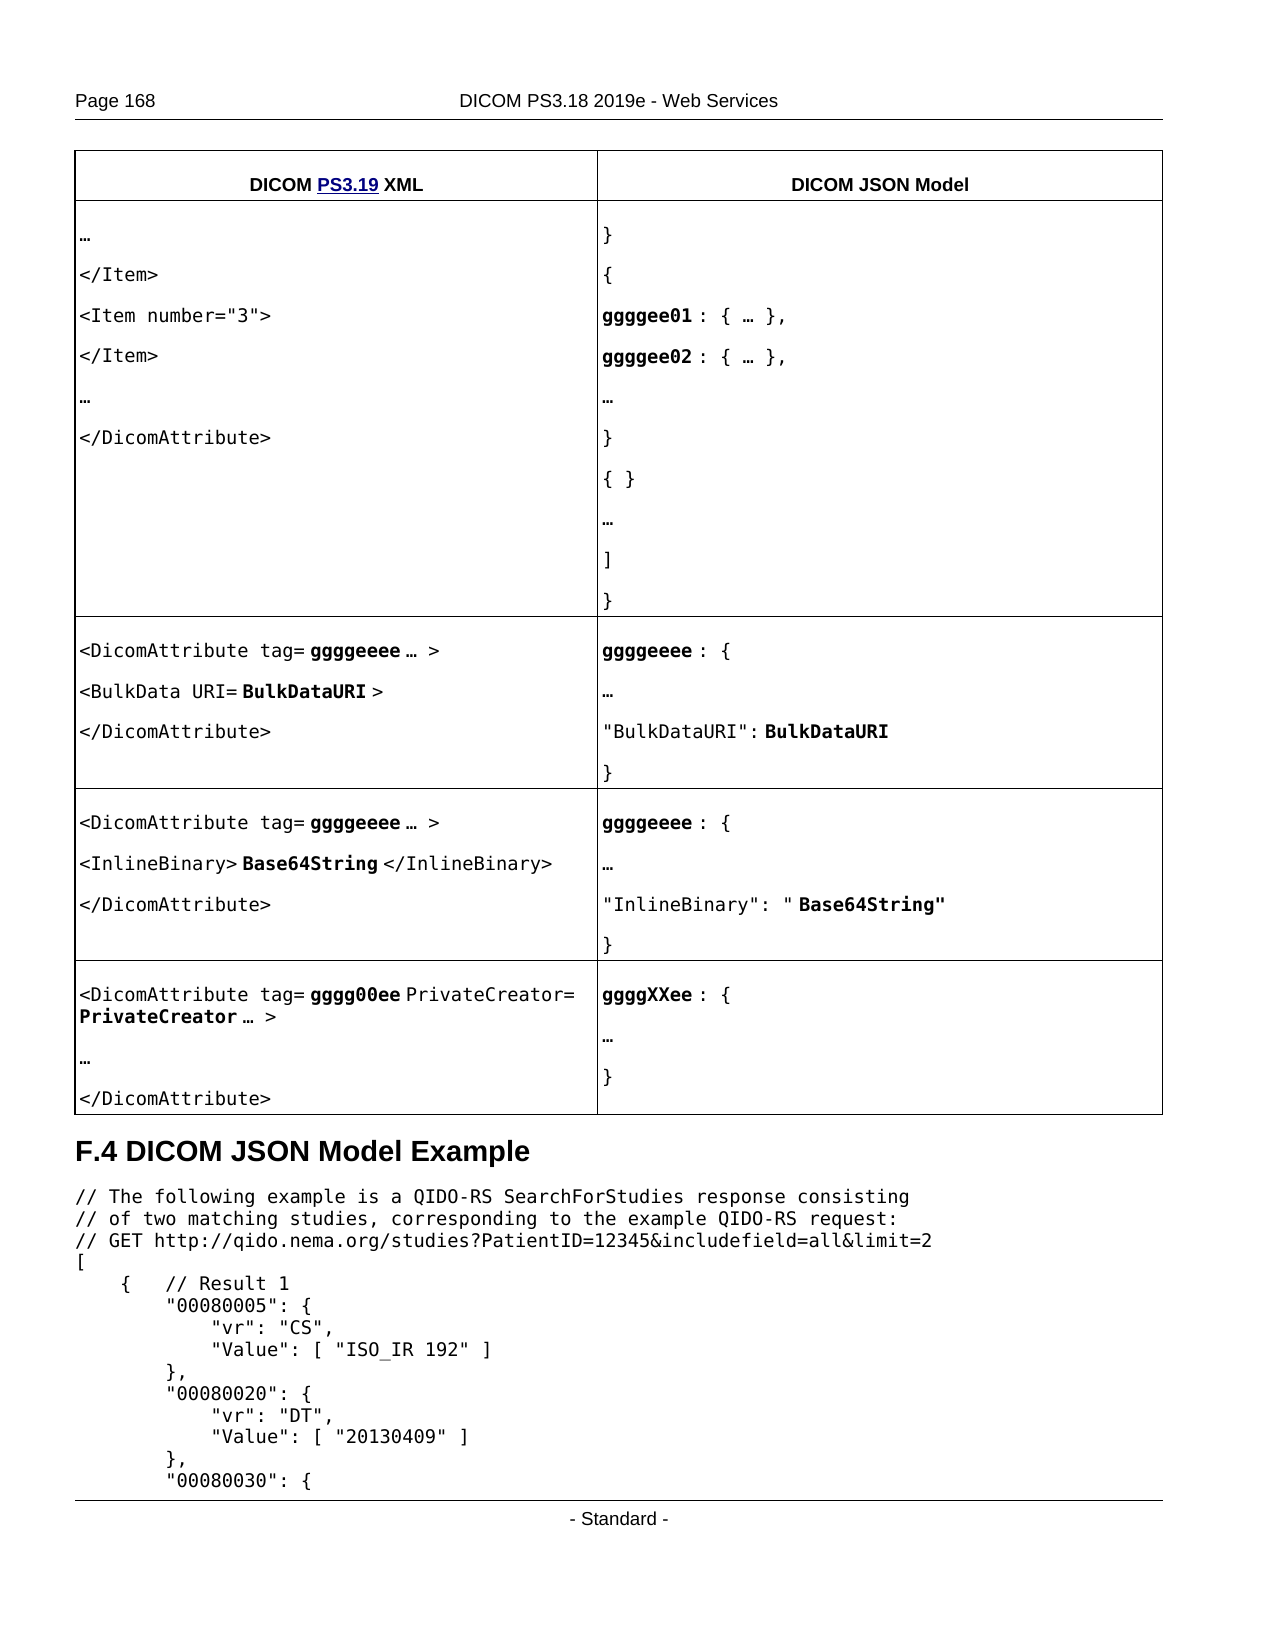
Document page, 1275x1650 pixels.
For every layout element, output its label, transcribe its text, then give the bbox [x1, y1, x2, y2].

table_cell <DicomAttribute tag= ggggeeee … > <InlineBinary> Base64String </InlineBinary> </DicomAttribute> [76, 789, 597, 960]
table_header DICOM PS3.19 XML [76, 151, 597, 200]
table_cell ggggeeee : { … "BulkDataURI": BulkDataURI } [598, 617, 1162, 788]
text F.4 DICOM JSON Model Example [75, 1134, 1162, 1167]
table_cell <DicomAttribute tag= gggg00ee PrivateCreator= PrivateCreator … > … </DicomAttribute> [76, 961, 597, 1114]
text // The following example is a QIDO-RS SearchForStudies response consisting // of two matching studies, corresponding to the example QIDO-RS request: // GET http://qido.nema.org/studies?PatientID=12345&includefield=all&limit=2 [ { // Result 1 "00080005": { "vr": "CS", "Value": [ "ISO_IR 192" ] }, "00080020": { "vr": "DT", "Value": [ "20130409" ] }, "00080030": { [75, 1186, 1162, 1492]
table_header DICOM JSON Model [598, 151, 1162, 200]
table_cell } { ggggee01 : { … }, ggggee02 : { … }, … } { } … ] } [598, 201, 1162, 616]
table_cell ggggeeee : { … "InlineBinary": " Base64String" } [598, 789, 1162, 960]
table_cell … </Item> <Item number="3"> </Item> … </DicomAttribute> [76, 201, 597, 616]
table_cell <DicomAttribute tag= ggggeeee … > <BulkData URI= BulkDataURI > </DicomAttribute> [76, 617, 597, 788]
table_cell ggggXXee : { … } [598, 961, 1162, 1114]
